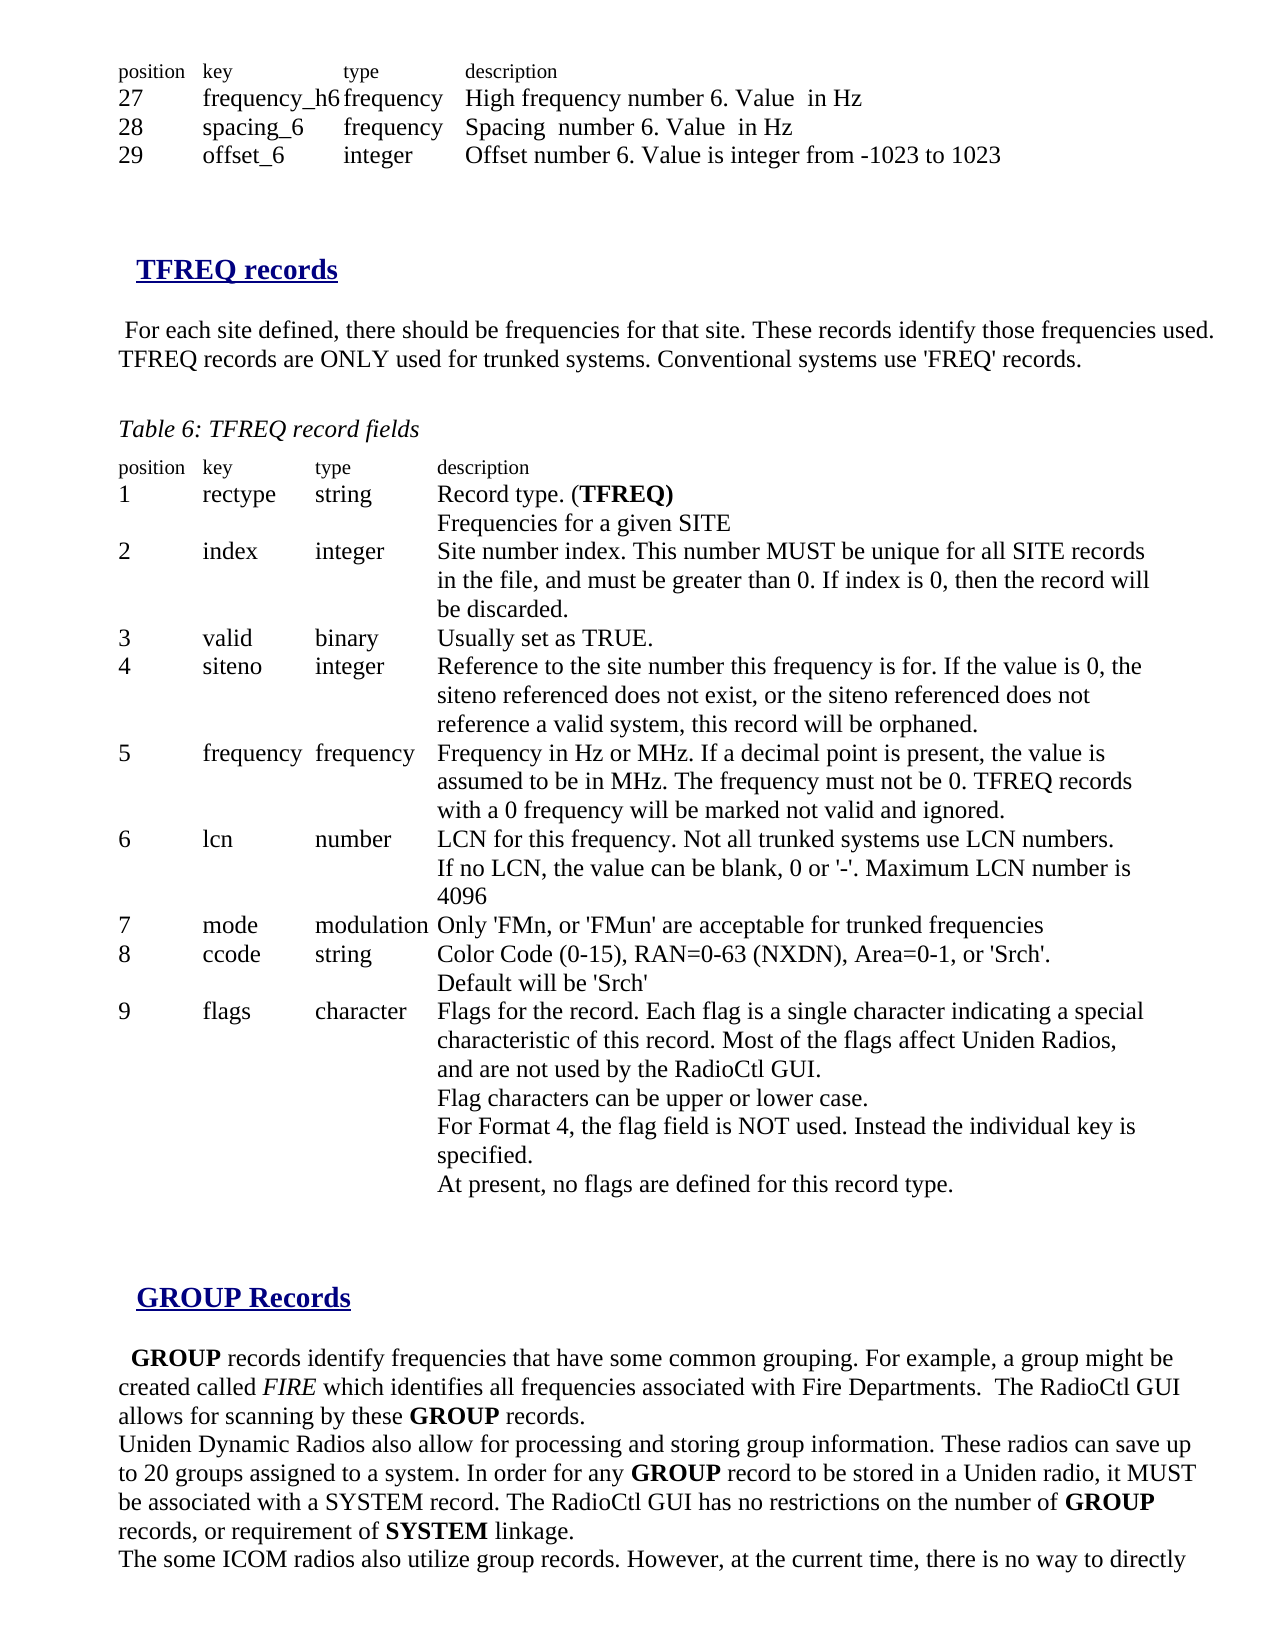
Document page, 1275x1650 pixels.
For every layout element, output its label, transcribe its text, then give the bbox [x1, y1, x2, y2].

subtitle TFREQ records [136, 252, 1216, 285]
table_cell binary [315, 623, 437, 651]
table_cell 27 [118, 83, 202, 112]
table_cell string [315, 939, 437, 996]
table_cell mode [203, 910, 315, 939]
table_cell character [315, 996, 437, 1198]
table_cell integer [315, 536, 437, 623]
text The some ICOM radios also utilize group records. However, at the current time, there is no way to directly [118, 1544, 1216, 1573]
table_cell offset_6 [203, 141, 343, 169]
table_cell Color Code (0-15), RAN=0-63 (NXDN), Area=0-1, or 'Srch'. Default will be 'Srch' [437, 939, 1157, 996]
table_cell Flags for the record. Each flag is a single character indicating a special characteristic of this record. Most of the flags affect Uniden Radios, and are not used by the RadioCtl GUI. Flag characters can be upper or lower case. For Format 4, the flag field is NOT used. Instead the individual key is specified. At present, no flags are defined for this record type. [437, 996, 1157, 1198]
table_cell frequency [343, 112, 465, 141]
subtitle GROUP Records [136, 1280, 1216, 1314]
table_cell frequency [315, 738, 437, 824]
table_cell Record type. (TFREQ) Frequencies for a given SITE [437, 479, 1157, 536]
table_cell modulation [315, 910, 437, 939]
table_cell 5 [118, 738, 202, 824]
table_header description [465, 59, 1157, 83]
table_cell frequency [203, 738, 315, 824]
table_cell 3 [118, 623, 202, 651]
table_cell Site number index. This number MUST be unique for all SITE records in the file, and must be greater than 0. If index is 0, then the record will be discarded. [437, 536, 1157, 623]
table_cell 28 [118, 112, 202, 141]
table_cell number [315, 824, 437, 910]
table_cell Reference to the site number this frequency is for. If the value is 0, the siteno referenced does not exist, or the siteno referenced does not reference a valid system, this record will be orphaned. [437, 651, 1157, 738]
table_cell LCN for this frequency. Not all trunked systems use LCN numbers. If no LCN, the value can be blank, 0 or '-'. Maximum LCN number is 4096 [437, 824, 1157, 910]
table_cell Offset number 6. Value is integer from -1023 to 1023 [465, 141, 1157, 169]
table_cell string [315, 479, 437, 536]
table_cell integer [315, 651, 437, 738]
table_header type [343, 59, 465, 83]
table_header key [203, 59, 343, 83]
table_cell 29 [118, 141, 202, 169]
table_cell index [203, 536, 315, 623]
table_cell siteno [203, 651, 315, 738]
table_header type [315, 455, 437, 479]
text Table 6: TFREQ record fields [118, 414, 1216, 442]
table_cell 8 [118, 939, 202, 996]
table_header key [203, 455, 315, 479]
table_cell flags [203, 996, 315, 1198]
table_cell 7 [118, 910, 202, 939]
text For each site defined, there should be frequencies for that site. These records identify those frequencies used. TFREQ records are ONLY used for trunked systems. Conventional systems use 'FREQ' records. [118, 315, 1216, 372]
table_cell 1 [118, 479, 202, 536]
table_header description [437, 455, 1157, 479]
table_cell Spacing number 6. Value in Hz [465, 112, 1157, 141]
table_cell valid [203, 623, 315, 651]
table_cell Usually set as TRUE. [437, 623, 1157, 651]
table_cell frequency [343, 83, 465, 112]
table_cell Only 'FMn, or 'FMun' are acceptable for trunked frequencies [437, 910, 1157, 939]
table_cell lcn [203, 824, 315, 910]
table_cell 9 [118, 996, 202, 1198]
table_cell integer [343, 141, 465, 169]
table_cell spacing_6 [203, 112, 343, 141]
table_cell 6 [118, 824, 202, 910]
table_cell ccode [203, 939, 315, 996]
table_cell frequency_h6 [203, 83, 343, 112]
table_cell Frequency in Hz or MHz. If a decimal point is present, the value is assumed to be in MHz. The frequency must not be 0. TFREQ records with a 0 frequency will be marked not valid and ignored. [437, 738, 1157, 824]
table_cell 2 [118, 536, 202, 623]
table_cell High frequency number 6. Value in Hz [465, 83, 1157, 112]
table_cell 4 [118, 651, 202, 738]
text GROUP records identify frequencies that have some common grouping. For example, a group might be created called FIRE which identifies all frequencies associated with Fire Departments. The RadioCtl GUI allows for scanning by these GROUP records. [118, 1343, 1216, 1429]
text Uniden Dynamic Radios also allow for processing and storing group information. These radios can save up to 20 groups assigned to a system. In order for any GROUP record to be stored in a Uniden radio, it MUST be associated with a SYSTEM record. The RadioCtl GUI has no restrictions on the number of GROUP records, or requirement of SYSTEM linkage. [118, 1429, 1216, 1544]
table_header position [118, 59, 202, 83]
table_cell rectype [203, 479, 315, 536]
table_header position [118, 455, 202, 479]
